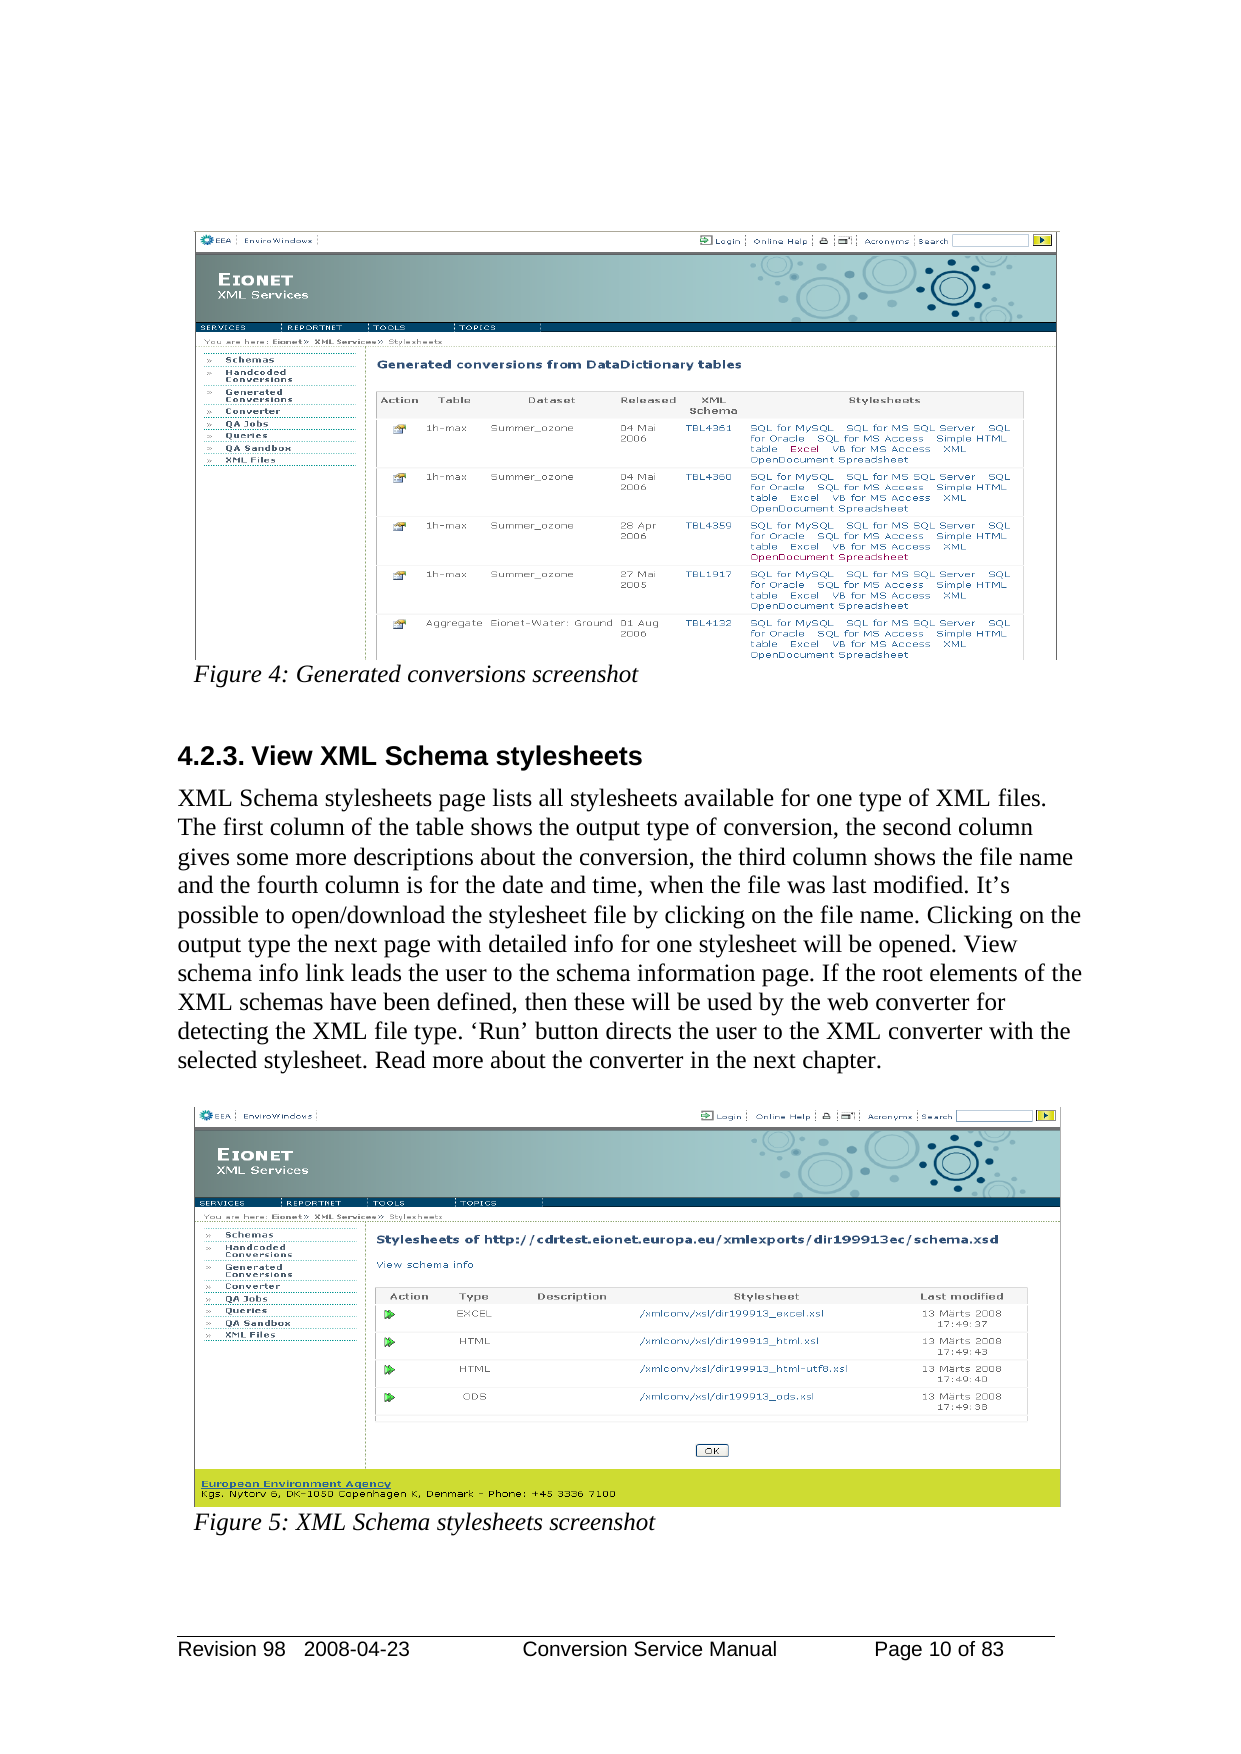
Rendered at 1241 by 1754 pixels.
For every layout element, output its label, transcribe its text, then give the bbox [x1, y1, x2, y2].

subtitle View XML Schema stylesheets [177, 740, 1092, 771]
text XML Schema stylesheets page lists all stylesheets available for one type of XML files. The first column of the table shows the output type of conversion, the second column gives some more descriptions about the conversion, the third column shows the file name and the fourth column is for the date and time, when the file was last modified. It’s possible to open/download the stylesheet file by clicking on the file name. Clicking on the output type the next page with detailed info for one stylesheet will be opened. View schema info link leads the user to the schema information page. If the root elements of the XML schemas have been defined, then these will be used by the web converter for detecting the XML file type. ‘Run’ button directs the user to the XML converter with the selected stylesheet. Read more about the converter in the next chapter. [177, 783, 1092, 1074]
text Figure 4: Generated conversions screenshot [194, 660, 1060, 688]
text Figure 5: XML Schema stylesheets screenshot [194, 1507, 1061, 1536]
